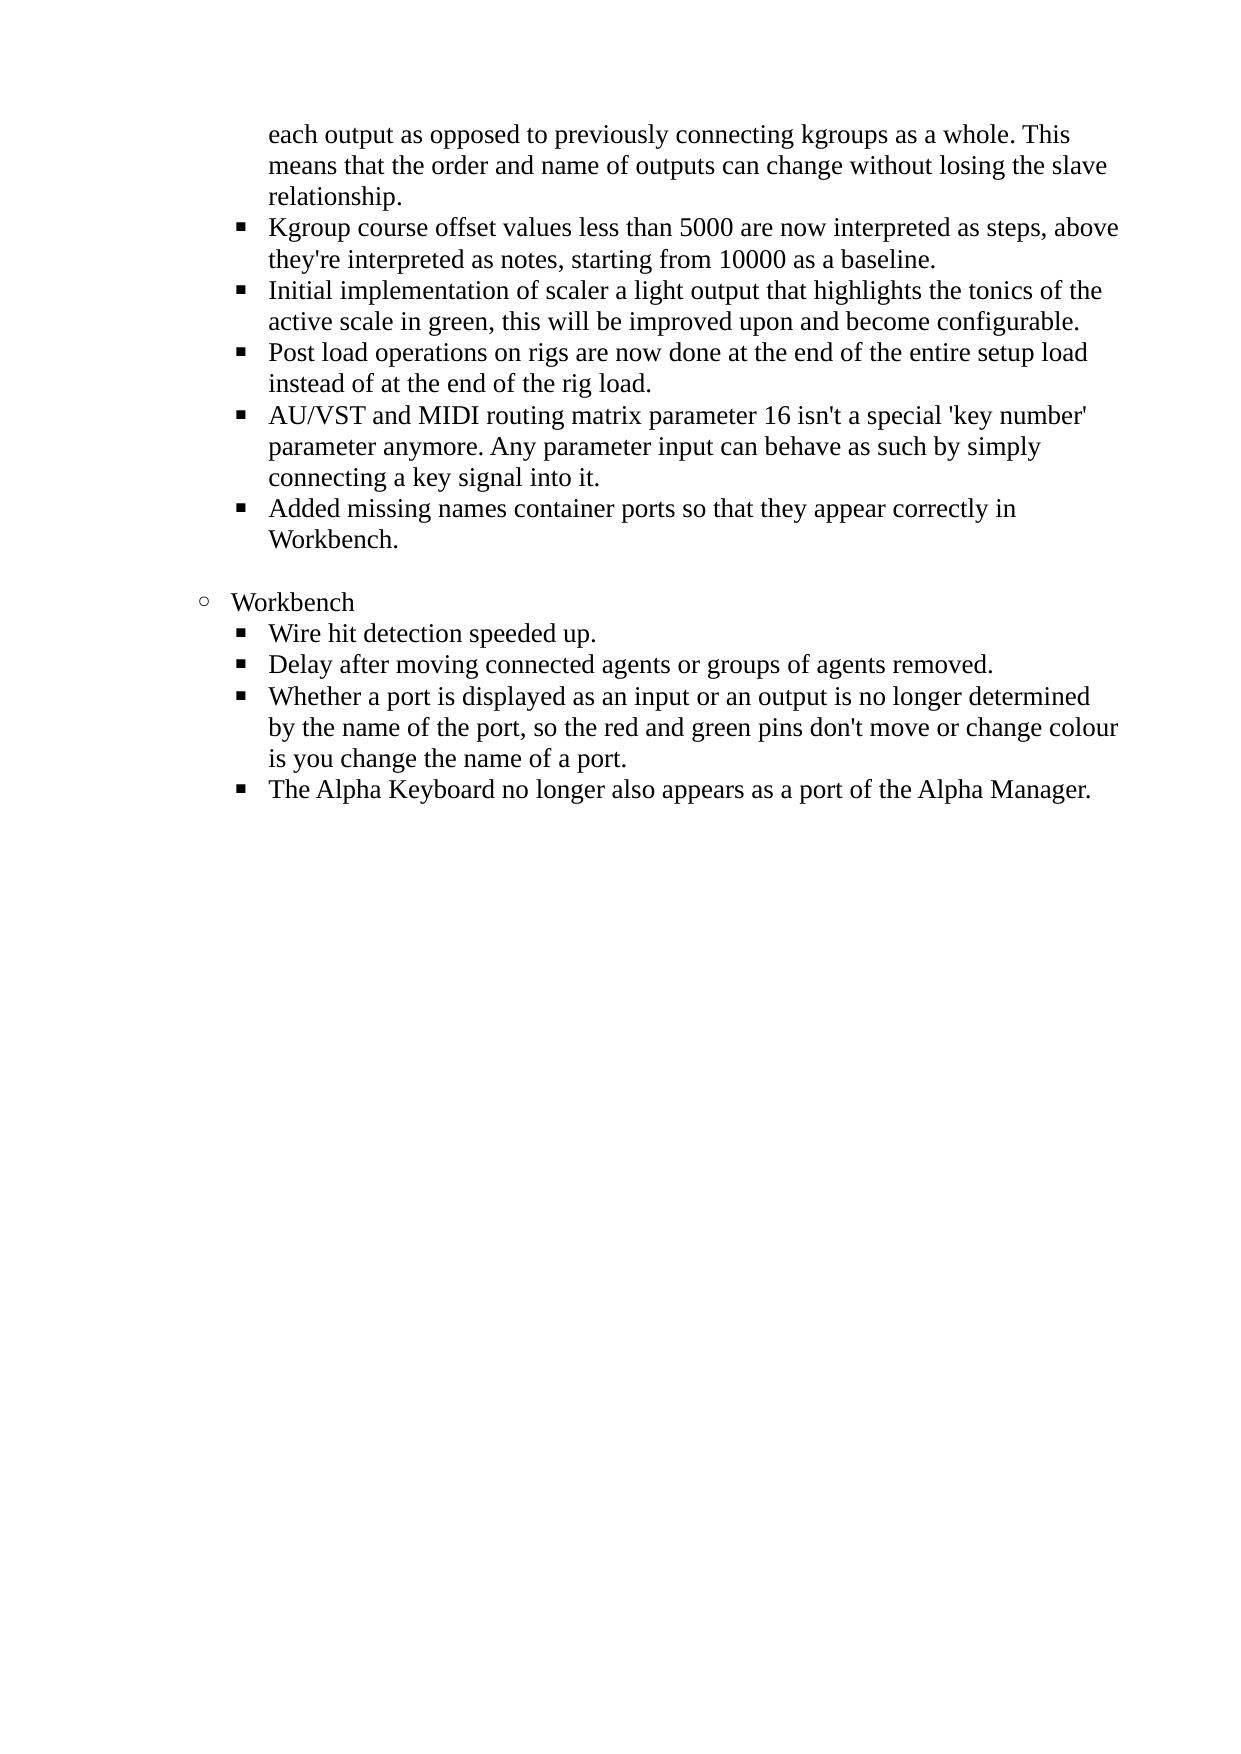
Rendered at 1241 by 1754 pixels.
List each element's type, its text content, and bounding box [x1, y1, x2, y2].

list Added missing names container ports so that they appear correctly in Workbench. [231, 492, 1122, 555]
list each output as opposed to previously connecting kgroups as a whole. This means that the order and name of outputs can change without losing the slave relationship. [231, 118, 1122, 212]
list Initial implementation of scaler a light output that highlights the tonics of the active scale in green, this will be improved upon and become configurable. [231, 274, 1122, 336]
list Post load operations on rigs are now done at the end of the entire setup load instead of at the end of the rig load. [231, 336, 1122, 399]
list Wire hit detection speeded up. [231, 617, 1122, 648]
list Whether a port is displayed as an input or an output is no longer determined by the name of the port, so the red and green pins don't move or change colour is you change the name of a port. [231, 679, 1122, 773]
list The Alpha Keyboard no longer also appears as a port of the Alpha Manager. [231, 773, 1122, 804]
list Workbench [193, 586, 1122, 617]
list Delay after moving connected agents or groups of agents removed. [231, 648, 1122, 679]
list AU/VST and MIDI routing matrix parameter 16 isn't a special 'key number' parameter anymore. Any parameter input can behave as such by simply connecting a key signal into it. [231, 399, 1122, 492]
list Kgroup course offset values less than 5000 are now interpreted as steps, above they're interpreted as notes, starting from 10000 as a baseline. [231, 212, 1122, 274]
